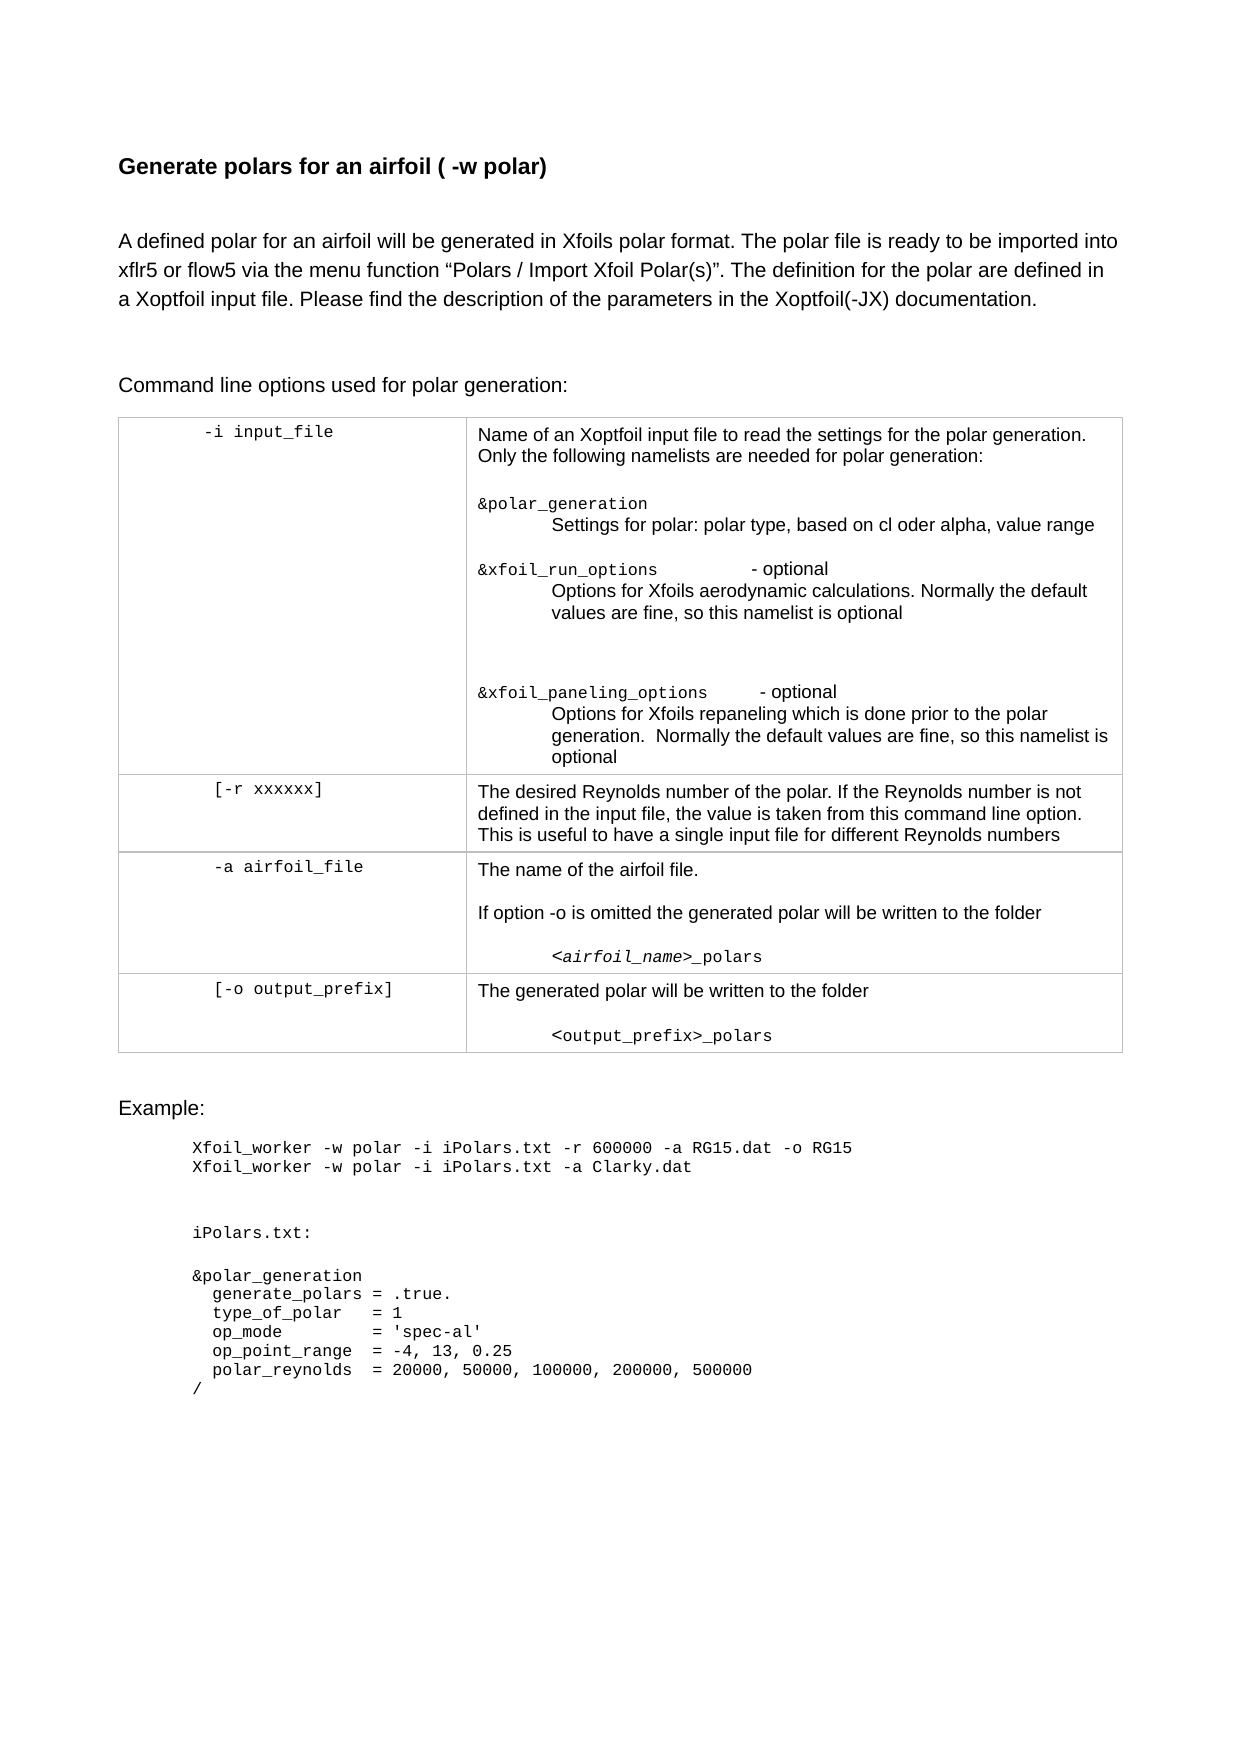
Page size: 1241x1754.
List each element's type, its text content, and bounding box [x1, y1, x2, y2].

text Example: [118, 1096, 1122, 1120]
text Xfoil_worker -w polar -i iPolars.txt -r 600000 -a RG15.dat -o RG15 Xfoil_worker -w polar -i iPolars.txt -a Clarky.dat [192, 1139, 1122, 1177]
table_cell The desired Reynolds number of the polar. If the Reynolds number is not defined in the input file, the value is taken from this command line option. This is useful to have a single input file for different Reynolds numbers [467, 775, 1122, 851]
text iPolars.txt: [192, 1224, 1122, 1243]
table_header -i input_file [119, 418, 466, 774]
text A defined polar for an airfoil will be generated in Xfoils polar format. The polar file is ready to be imported into xflr5 or flow5 via the menu function “Polars / Import Xfoil Polar(s)”. The definition for the polar are defined in a Xoptfoil input file. Please find the description of the parameters in the Xoptfoil(-JX) documentation. [118, 229, 1122, 311]
table_cell [-o output_prefix] [119, 974, 466, 1052]
table_cell The name of the airfoil file. If option -o is omitted the generated polar will be written to the folder <airfoil_name>_polars [467, 853, 1122, 973]
table_cell The generated polar will be written to the folder <output_prefix>_polars [467, 974, 1122, 1052]
subtitle Generate polars for an airfoil ( -w polar) [118, 153, 1122, 179]
table_cell -a airfoil_file [119, 853, 466, 973]
text / [192, 1380, 1122, 1442]
text polar_reynolds = 20000, 50000, 100000, 200000, 500000 [192, 1361, 1122, 1380]
text &polar_generation generate_polars = .true. type_of_polar = 1 op_mode = 'spec-al' op_point_range = -4, 13, 0.25 [192, 1267, 1122, 1361]
table_header Name of an Xoptfoil input file to read the settings for the polar generation. Only the following namelists are needed for polar generation: &polar_generation Settings for polar: polar type, based on cl oder alpha, value range &xfoil_run_options - optional Options for Xfoils aerodynamic calculations. Normally the default values are fine, so this namelist is optional &xfoil_paneling_options - optional Options for Xfoils repaneling which is done prior to the polar generation. Normally the default values are fine, so this namelist is optional [467, 418, 1122, 774]
text Command line options used for polar generation: [118, 373, 1122, 397]
table_cell [-r xxxxxx] [119, 775, 466, 851]
